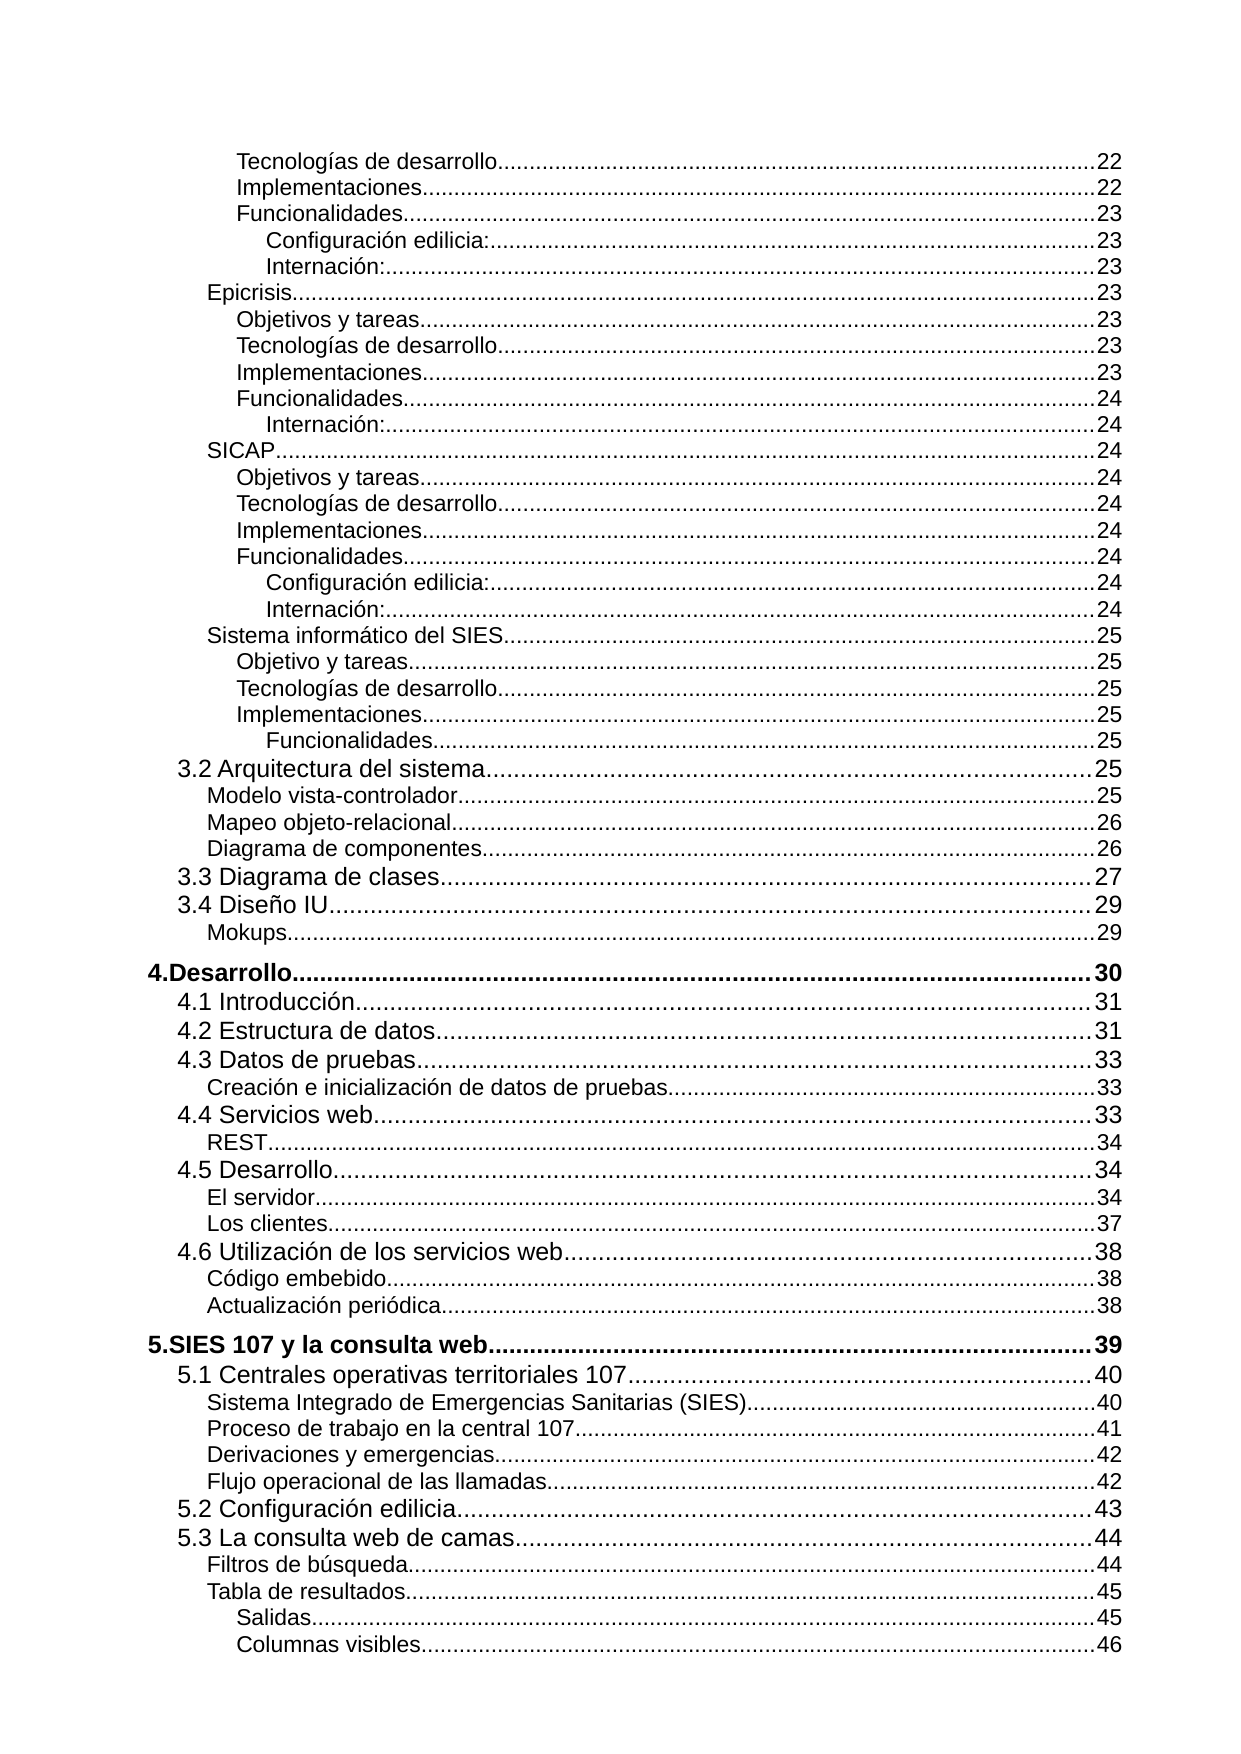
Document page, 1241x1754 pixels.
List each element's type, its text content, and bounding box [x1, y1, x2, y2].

text Los clientes 37 [207, 1210, 1122, 1236]
text Tecnologías de desarrollo 24 [236, 490, 1122, 517]
text Funcionalidades 24 [236, 543, 1122, 569]
text 4.2 Estructura de datos 31 [177, 1016, 1122, 1045]
text Configuración edilicia: 24 [266, 569, 1122, 596]
text Tabla de resultados 45 [207, 1578, 1122, 1604]
text 4.6 Utilización de los servicios web 38 [177, 1236, 1122, 1265]
text Flujo operacional de las llamadas 42 [207, 1468, 1122, 1494]
text Epicrisis 23 [207, 279, 1122, 306]
text 5.2 Configuración edilicia 43 [177, 1494, 1122, 1523]
text Objetivos y tareas 24 [236, 464, 1122, 490]
text Internación: 23 [266, 253, 1122, 279]
text Tecnologías de desarrollo 23 [236, 332, 1122, 358]
text Columnas visibles 46 [236, 1631, 1122, 1657]
text 3.2 Arquitectura del sistema 25 [177, 754, 1122, 782]
text 4.5 Desarrollo 34 [177, 1155, 1122, 1184]
text El servidor 34 [207, 1184, 1122, 1210]
text REST 34 [207, 1129, 1122, 1155]
text Sistema informático del SIES 25 [207, 622, 1122, 648]
text Filtros de búsqueda 44 [207, 1551, 1122, 1578]
text 5.3 La consulta web de camas 44 [177, 1523, 1122, 1551]
text Implementaciones 24 [236, 517, 1122, 543]
text Objetivo y tareas 25 [236, 648, 1122, 675]
text Código embebido 38 [207, 1265, 1122, 1292]
text Implementaciones 23 [236, 358, 1122, 385]
text Modelo vista-controlador 25 [207, 782, 1122, 809]
text Implementaciones 22 [236, 174, 1122, 200]
text Internación: 24 [266, 411, 1122, 437]
text Funcionalidades 23 [236, 200, 1122, 227]
text Internación: 24 [266, 596, 1122, 622]
text Salidas 45 [236, 1604, 1122, 1631]
text Funcionalidades 24 [236, 385, 1122, 411]
text Sistema Integrado de Emergencias Sanitarias (SIES) 40 [207, 1388, 1122, 1415]
text Tecnologías de desarrollo 25 [236, 675, 1122, 701]
text Proceso de trabajo en la central 107 41 [207, 1415, 1122, 1441]
text Objetivos y tareas 23 [236, 306, 1122, 332]
text Diagrama de componentes 26 [207, 835, 1122, 862]
text Implementaciones 25 [236, 701, 1122, 727]
text Funcionalidades 25 [266, 727, 1122, 754]
text Derivaciones y emergencias 42 [207, 1441, 1122, 1468]
text Creación e inicialización de datos de pruebas 33 [207, 1073, 1122, 1100]
text Configuración edilicia: 23 [266, 227, 1122, 253]
text 3.4 Diseño IU 29 [177, 890, 1122, 919]
text 4.3 Datos de pruebas 33 [177, 1045, 1122, 1073]
text 5.SIES 107 y la consulta web 39 [148, 1330, 1122, 1360]
text 4.4 Servicios web 33 [177, 1100, 1122, 1129]
text Mapeo objeto-relacional 26 [207, 809, 1122, 835]
text SICAP 24 [207, 437, 1122, 464]
text 5.1 Centrales operativas territoriales 107 40 [177, 1360, 1122, 1388]
text 4.1 Introducción 31 [177, 987, 1122, 1016]
text Mokups 29 [207, 919, 1122, 945]
text Tecnologías de desarrollo 22 [236, 148, 1122, 174]
text Actualización periódica 38 [207, 1292, 1122, 1318]
text 4.Desarrollo 30 [148, 958, 1122, 987]
text 3.3 Diagrama de clases 27 [177, 862, 1122, 890]
